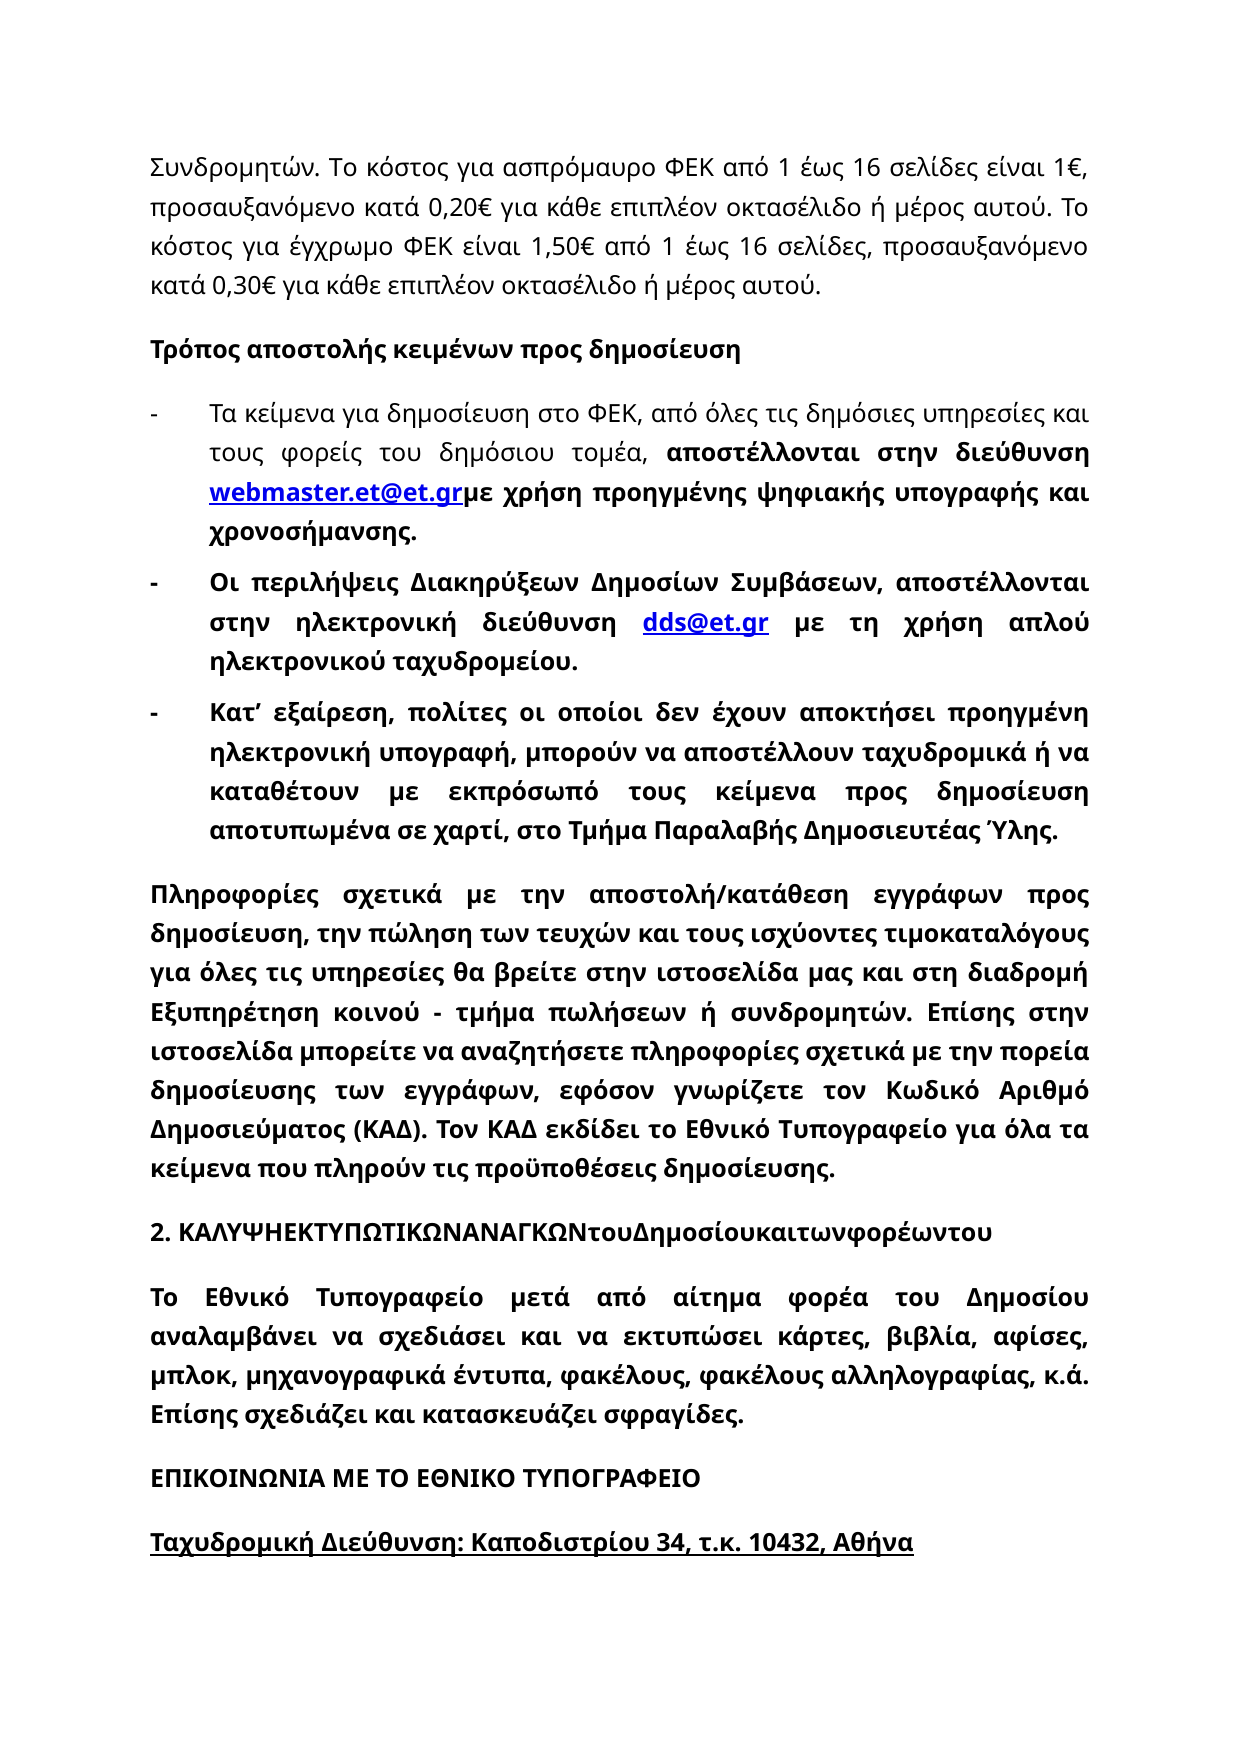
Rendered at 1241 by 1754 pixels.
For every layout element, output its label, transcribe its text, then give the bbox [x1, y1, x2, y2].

text Πληροφορίες σχετικά με την αποστολή/κατάθεση εγγράφων προς δημοσίευση, την πώληση των τευχών και τους ισχύοντες τιμοκαταλόγους για όλες τις υπηρεσίες θα βρείτε στην ιστοσελίδα μας και στη διαδρομή Εξυπηρέτηση κοινού - τμήμα πωλήσεων ή συνδρομητών. Επίσης στην ιστοσελίδα μπορείτε να αναζητήσετε πληροφορίες σχετικά με την πορεία δημοσίευσης των εγγράφων, εφόσον γνωρίζετε τον Κωδικό Αριθμό Δημοσιεύματος (ΚΑΔ). Τον ΚΑΔ εκδίδει το Εθνικό Tυπογραφείο για όλα τα κείμενα που πληρούν τις προϋποθέσεις δημοσίευσης. [150, 877, 1090, 1185]
text Τρόπος αποστολής κειμένων προς δημοσίευση [150, 332, 1090, 366]
list - Κατ’ εξαίρεση, πολίτες οι οποίοι δεν έχουν αποκτήσει προηγμένη ηλεκτρονική υπογραφή, μπορούν να αποστέλλουν ταχυδρομικά ή να καταθέτουν με εκπρόσωπό τους κείμενα προς δημοσίευση αποτυπωμένα σε χαρτί, στο Τμήμα Παραλαβής Δημοσιευτέας Ύλης. [150, 695, 1090, 847]
text 2. ΚΑΛΥΨΗΕΚΤΥΠΩΤΙΚΩΝΑΝΑΓΚΩΝτουΔημοσίουκαιτωνφορέωντου [150, 1215, 1090, 1249]
text Το Εθνικό Τυπογραφείο μετά από αίτημα φορέα του Δημοσίου αναλαμβάνει να σχεδιάσει και να εκτυπώσει κάρτες, βιβλία, αφίσες, μπλοκ, μηχανογραφικά έντυπα, φακέλους, φακέλους αλληλογραφίας, κ.ά. Επίσης σχεδιάζει και κατασκευάζει σφραγίδες. [150, 1279, 1090, 1431]
text EΠΙΚΟΙΝΩΝΙΑ ΜΕ ΤΟ ΕΘΝΙΚΟ ΤΥΠΟΓΡΑΦΕΙΟ [150, 1461, 1090, 1495]
list - Οι περιλήψεις Διακηρύξεων Δημοσίων Συμβάσεων, αποστέλλονται στην ηλεκτρονική διεύθυνση dds@et.gr με τη χρήση απλού ηλεκτρονικού ταχυδρομείου. [150, 565, 1090, 677]
text Ταχυδρομική Διεύθυνση: Καποδιστρίου 34, τ.κ. 10432, Αθήνα [150, 1525, 1090, 1559]
list - Τα κείμενα για δημοσίευση στο ΦΕΚ, από όλες τις δημόσιες υπηρεσίες και τους φορείς του δημόσιου τομέα, αποστέλλονται στην διεύθυνση webmaster.et@et.grμε χρήση προηγμένης ψηφιακής υπογραφής και χρονοσήμανσης. [150, 396, 1090, 547]
text Συνδρομητών. Tο κόστος για ασπρόμαυρο ΦΕΚ από 1 έως 16 σελίδες είναι 1€, προσαυξανόμενο κατά 0,20€ για κάθε επιπλέον οκτασέλιδο ή μέρος αυτού. Το κόστος για έγχρωμο ΦΕΚ είναι 1,50€ από 1 έως 16 σελίδες, προσαυξανόμενο κατά 0,30€ για κάθε επιπλέον οκτασέλιδο ή μέρος αυτού. [150, 150, 1090, 302]
